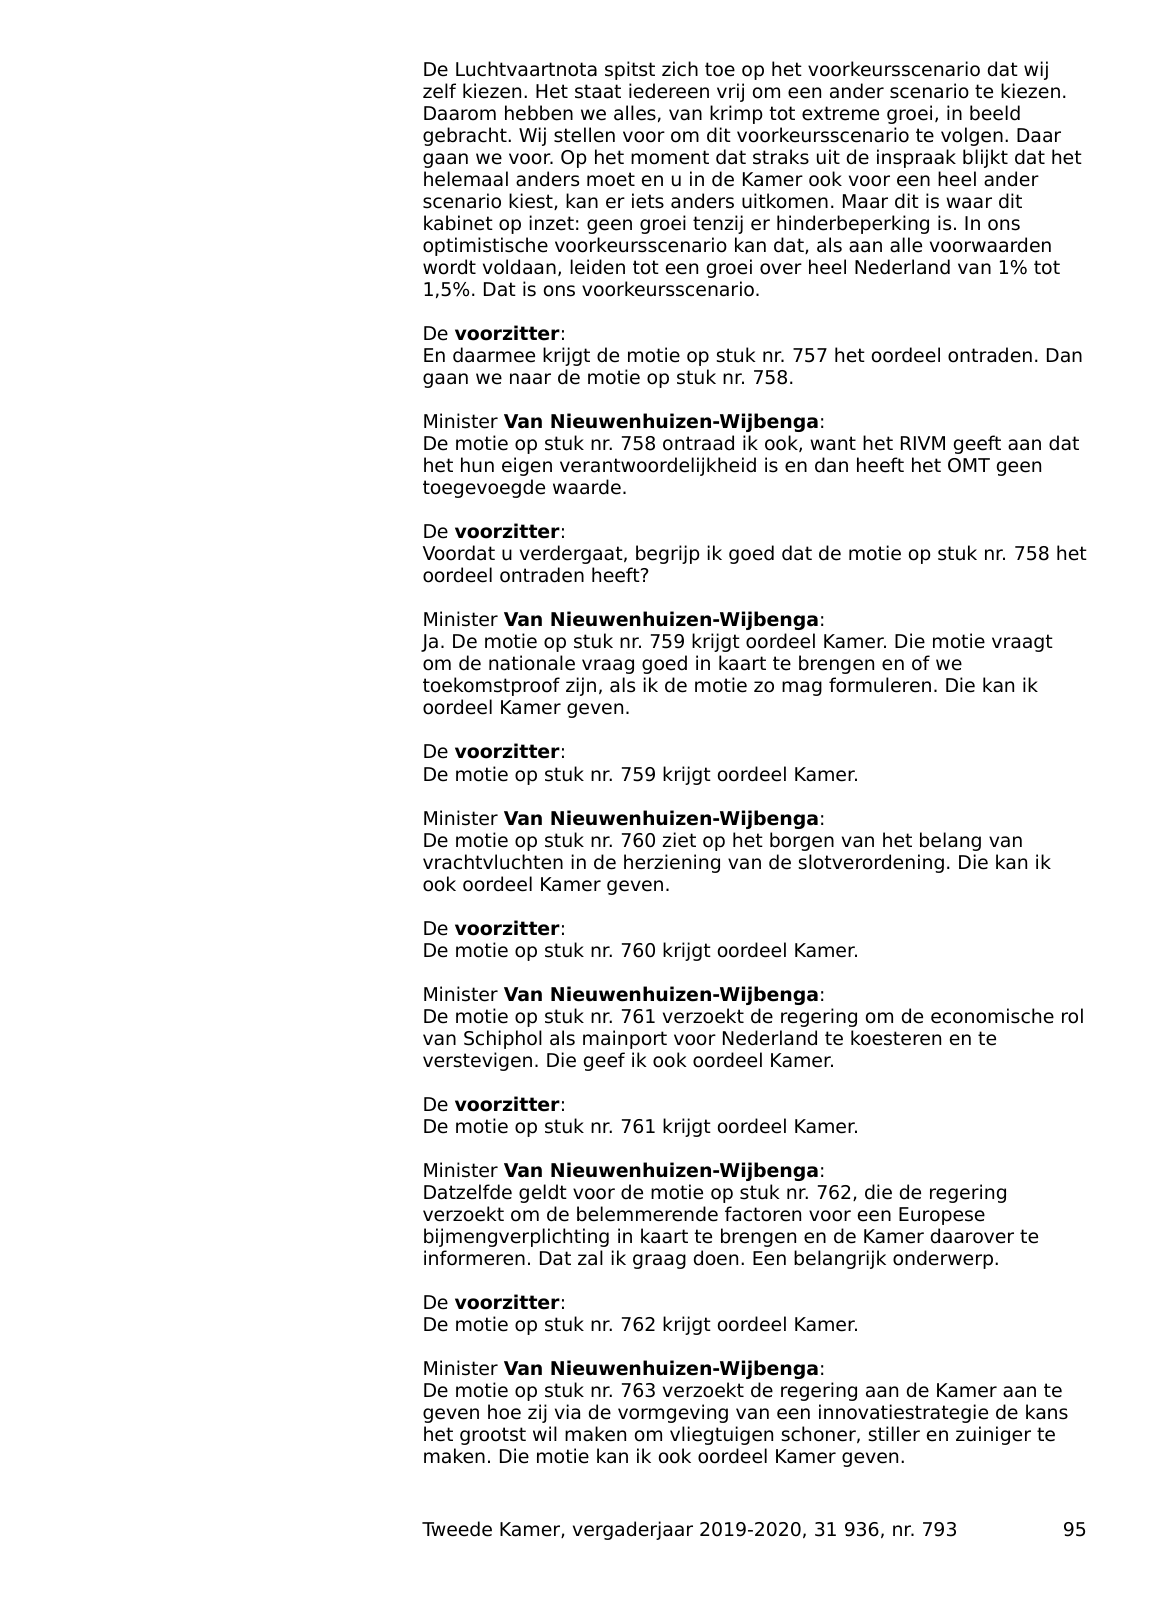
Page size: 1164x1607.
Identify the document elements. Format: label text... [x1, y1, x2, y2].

text De voorzitter: [422, 323, 1087, 345]
text De motie op stuk nr. 762 krijgt oordeel Kamer. [422, 1314, 1087, 1336]
text Minister Van Nieuwenhuizen-Wijbenga: [422, 1358, 1087, 1380]
text De voorzitter: [422, 1094, 1087, 1116]
text En daarmee krijgt de motie op stuk nr. 757 het oordeel ontraden. Dan gaan we naar de motie op stuk nr. 758. [422, 345, 1087, 389]
text Minister Van Nieuwenhuizen-Wijbenga: [422, 411, 1087, 433]
text De voorzitter: [422, 918, 1087, 940]
text De Luchtvaartnota spitst zich toe op het voorkeursscenario dat wij zelf kiezen. Het staat iedereen vrij om een ander scenario te kiezen. Daarom hebben we alles, van krimp tot extreme groei, in beeld gebracht. Wij stellen voor om dit voorkeursscenario te volgen. Daar gaan we voor. Op het moment dat straks uit de inspraak blijkt dat het helemaal anders moet en u in de Kamer ook voor een heel ander scenario kiest, kan er iets anders uitkomen. Maar dit is waar dit kabinet op inzet: geen groei tenzij er hinderbeperking is. In ons optimistische voorkeursscenario kan dat, als aan alle voorwaarden wordt voldaan, leiden tot een groei over heel Nederland van 1% tot 1,5%. Dat is ons voorkeursscenario. [422, 59, 1087, 301]
text De motie op stuk nr. 760 ziet op het borgen van het belang van vrachtvluchten in de herziening van de slotverordening. Die kan ik ook oordeel Kamer geven. [422, 829, 1087, 896]
text Minister Van Nieuwenhuizen-Wijbenga: [422, 1160, 1087, 1182]
text De motie op stuk nr. 758 ontraad ik ook, want het RIVM geeft aan dat het hun eigen verantwoordelijkheid is en dan heeft het OMT geen toegevoegde waarde. [422, 433, 1087, 499]
text De voorzitter: [422, 1292, 1087, 1314]
text De motie op stuk nr. 761 krijgt oordeel Kamer. [422, 1116, 1087, 1138]
text Ja. De motie op stuk nr. 759 krijgt oordeel Kamer. Die motie vraagt om de nationale vraag goed in kaart te brengen en of we toekomstproof zijn, als ik de motie zo mag formuleren. Die kan ik oordeel Kamer geven. [422, 631, 1087, 719]
text De voorzitter: [422, 521, 1087, 543]
text De motie op stuk nr. 759 krijgt oordeel Kamer. [422, 763, 1087, 785]
text De motie op stuk nr. 761 verzoekt de regering om de economische rol van Schiphol als mainport voor Nederland te koesteren en te verstevigen. Die geef ik ook oordeel Kamer. [422, 1006, 1087, 1072]
text Minister Van Nieuwenhuizen-Wijbenga: [422, 984, 1087, 1006]
text Datzelfde geldt voor de motie op stuk nr. 762, die de regering verzoekt om de belemmerende factoren voor een Europese bijmengverplichting in kaart te brengen en de Kamer daarover te informeren. Dat zal ik graag doen. Een belangrijk onderwerp. [422, 1182, 1087, 1270]
text Minister Van Nieuwenhuizen-Wijbenga: [422, 609, 1087, 631]
text De voorzitter: [422, 741, 1087, 763]
text De motie op stuk nr. 760 krijgt oordeel Kamer. [422, 940, 1087, 962]
text Minister Van Nieuwenhuizen-Wijbenga: [422, 808, 1087, 829]
text De motie op stuk nr. 763 verzoekt de regering aan de Kamer aan te geven hoe zij via de vormgeving van een innovatiestrategie de kans het grootst wil maken om vliegtuigen schoner, stiller en zuiniger te maken. Die motie kan ik ook oordeel Kamer geven. [422, 1380, 1087, 1468]
text Voordat u verdergaat, begrijp ik goed dat de motie op stuk nr. 758 het oordeel ontraden heeft? [422, 543, 1087, 587]
